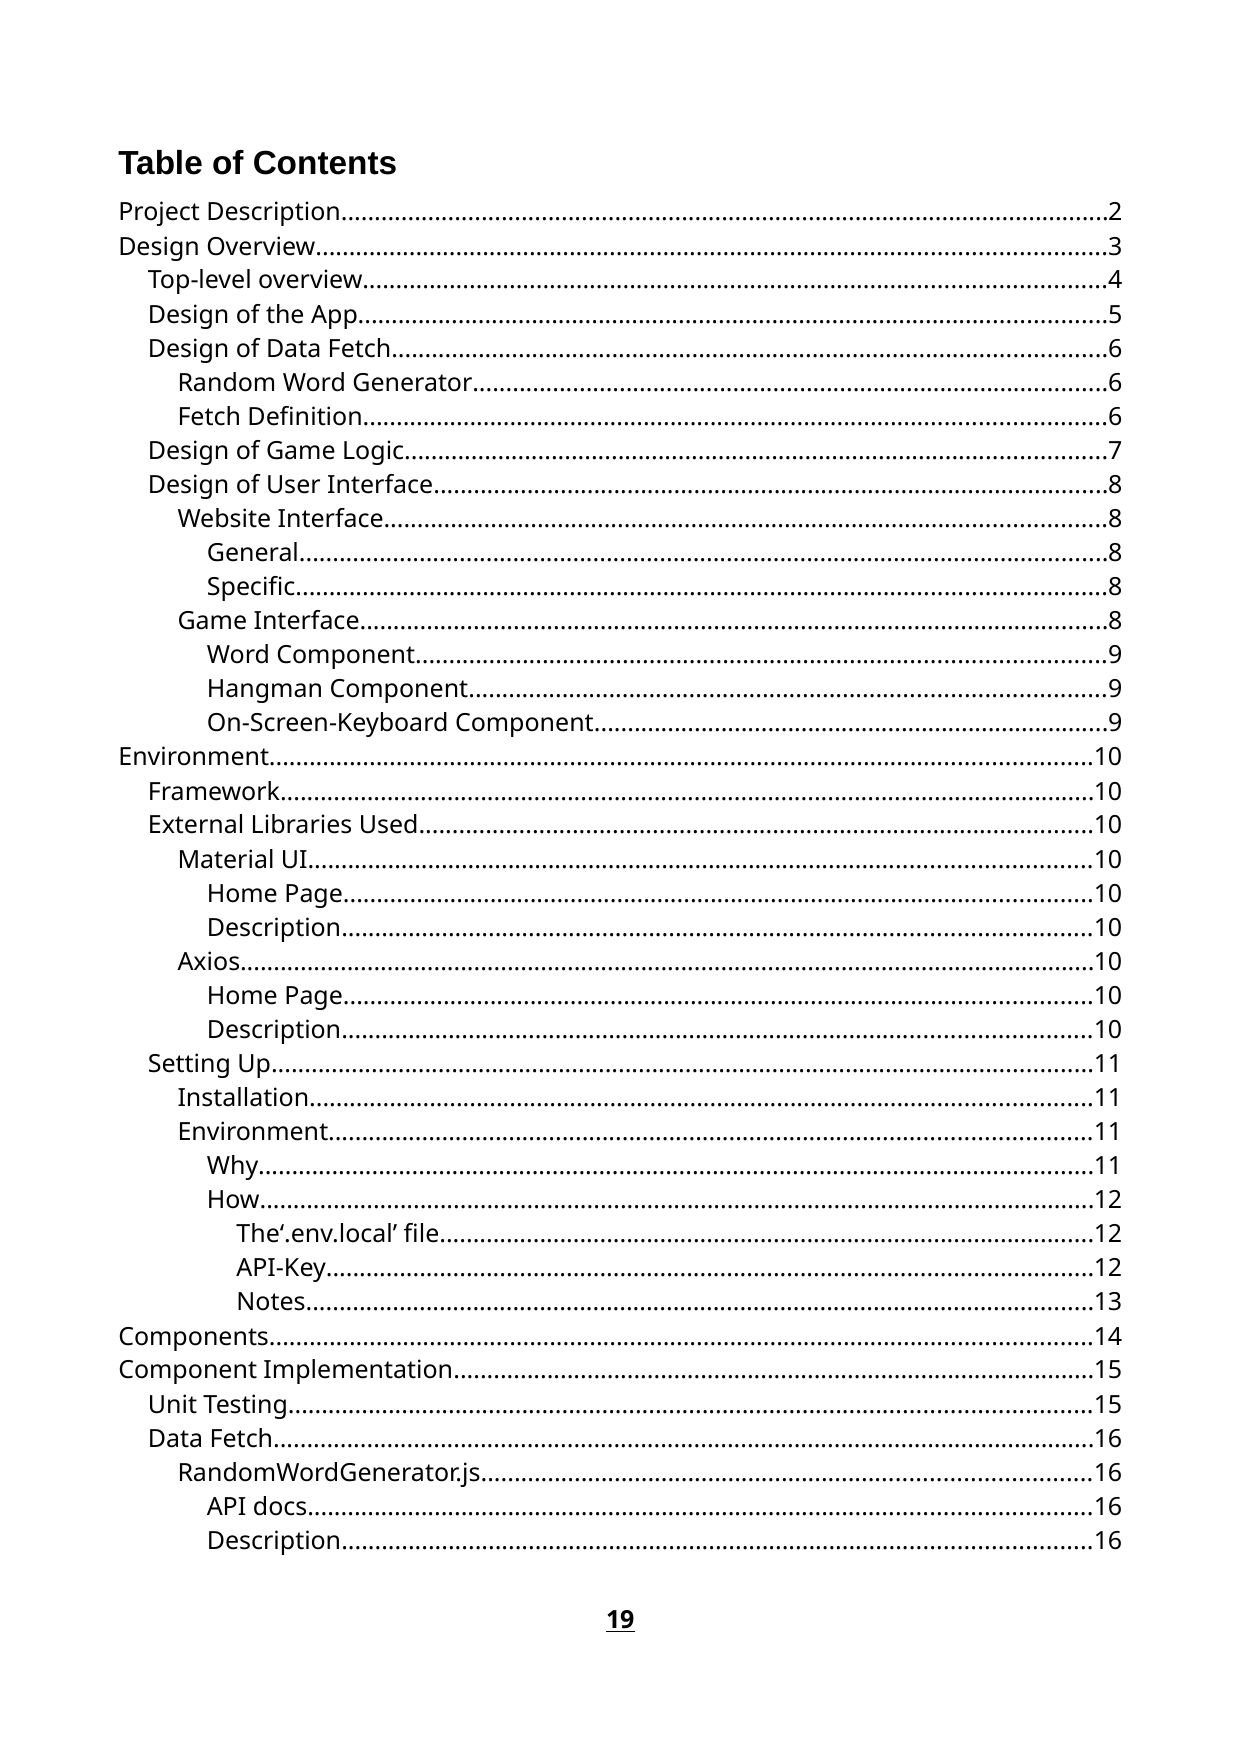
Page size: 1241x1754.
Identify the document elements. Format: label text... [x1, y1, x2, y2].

text Setting Up 11 [148, 1046, 1122, 1080]
text Description 10 [207, 1012, 1122, 1046]
text Design of the App 5 [148, 296, 1122, 330]
text External Libraries Used 10 [148, 807, 1122, 841]
text Notes 13 [236, 1284, 1122, 1318]
text Design of Game Logic 7 [148, 432, 1122, 467]
text Specific 8 [207, 569, 1122, 603]
text Unit Testing 15 [148, 1386, 1122, 1420]
text Data Fetch 16 [148, 1420, 1122, 1454]
subtitle Table of Contents [118, 143, 1122, 182]
text RandomWordGenerator.js 16 [177, 1454, 1122, 1488]
text Framework 10 [148, 773, 1122, 807]
text Random Word Generator 6 [177, 364, 1122, 398]
text Material UI 10 [177, 841, 1122, 875]
text Website Interface 8 [177, 501, 1122, 535]
text How 12 [207, 1182, 1122, 1216]
text Environment 11 [177, 1114, 1122, 1148]
text Hangman Component 9 [207, 671, 1122, 705]
text Fetch Definition 6 [177, 398, 1122, 432]
text General 8 [207, 535, 1122, 569]
text Design of Data Fetch 6 [148, 330, 1122, 364]
text The‘.env.local’ file 12 [236, 1216, 1122, 1250]
text Word Component 9 [207, 637, 1122, 671]
text Axios 10 [177, 943, 1122, 977]
text Game Interface 8 [177, 603, 1122, 637]
text Installation 11 [177, 1080, 1122, 1114]
text Home Page 10 [207, 875, 1122, 909]
text Components 14 [118, 1318, 1122, 1352]
text Design Overview 3 [118, 228, 1122, 262]
text Description 10 [207, 909, 1122, 943]
text On-Screen-Keyboard Component 9 [207, 705, 1122, 739]
text Why 11 [207, 1148, 1122, 1182]
text API-Key 12 [236, 1250, 1122, 1284]
text Environment 10 [118, 739, 1122, 773]
text Design of User Interface 8 [148, 467, 1122, 501]
text API docs 16 [207, 1488, 1122, 1522]
text Home Page 10 [207, 977, 1122, 1012]
text Component Implementation 15 [118, 1352, 1122, 1386]
text Description 16 [207, 1522, 1122, 1557]
text Top-level overview 4 [148, 262, 1122, 296]
text Project Description 2 [118, 194, 1122, 228]
